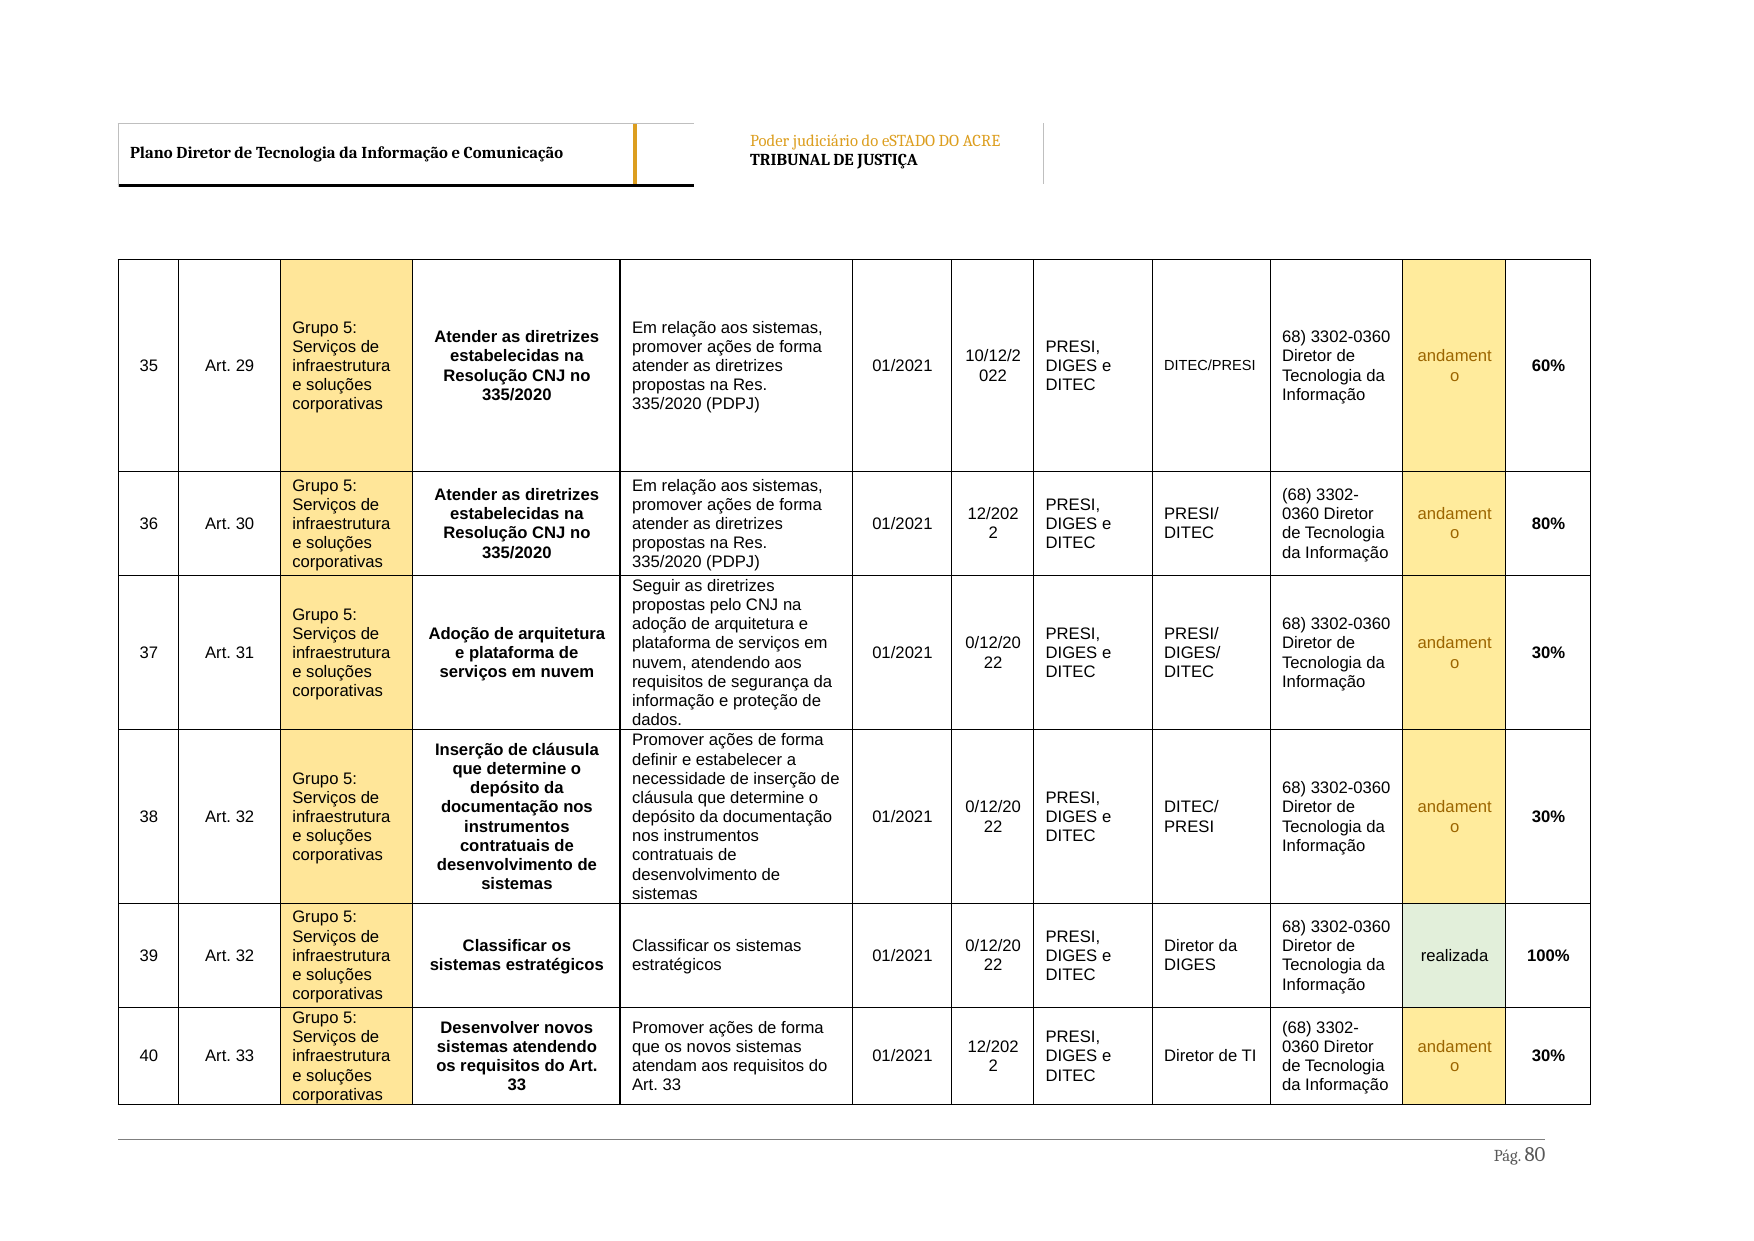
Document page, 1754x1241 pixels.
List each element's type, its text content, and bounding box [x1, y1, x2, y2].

table_cell 12/2022 [952, 1008, 1033, 1104]
table_cell DITEC/PRESI [1153, 260, 1270, 471]
table_cell Art. 32 [179, 904, 280, 1007]
table_cell Classificar os sistemas estratégicos [413, 904, 619, 1007]
table_cell Desenvolver novos sistemas atendendo os requisitos do Art. 33 [413, 1008, 619, 1104]
table_cell 01/2021 [853, 260, 951, 471]
table_cell Grupo 5: Serviços de infraestrutura e soluções corporativas [281, 1008, 412, 1104]
table_cell PRESI, DIGES e DITEC [1034, 472, 1152, 575]
table_cell PRESI, DIGES e DITEC [1034, 260, 1152, 471]
table_cell 36 [119, 472, 178, 575]
table_cell andamento [1403, 472, 1505, 575]
table_cell 0/12/2022 [952, 576, 1033, 729]
table_cell Diretor da DIGES [1153, 904, 1270, 1007]
table_cell 01/2021 [853, 730, 951, 903]
table_cell Grupo 5: Serviços de infraestrutura e soluções corporativas [281, 576, 412, 729]
table_cell 0/12/2022 [952, 730, 1033, 903]
table_cell Grupo 5: Serviços de infraestrutura e soluções corporativas [281, 904, 412, 1007]
table_cell PRESI/DIGES/DITEC [1153, 576, 1270, 729]
table_cell 68) 3302-0360 Diretor de Tecnologia da Informação [1271, 576, 1402, 729]
table_cell 37 [119, 576, 178, 729]
table_cell Art. 30 [179, 472, 280, 575]
table_cell 01/2021 [853, 1008, 951, 1104]
table_cell Grupo 5: Serviços de infraestrutura e soluções corporativas [281, 260, 412, 471]
table_cell Em relação aos sistemas, promover ações de forma atender as diretrizes propostas na Res. 335/2020 (PDPJ) [621, 472, 852, 575]
table_cell Promover ações de forma definir e estabelecer a necessidade de inserção de cláusula que determine o depósito da documentação nos instrumentos contratuais de desenvolvimento de sistemas [621, 730, 852, 903]
table_cell 39 [119, 904, 178, 1007]
table_cell Art. 32 [179, 730, 280, 903]
table_cell PRESI/DITEC [1153, 472, 1270, 575]
table_cell 01/2021 [853, 576, 951, 729]
table_cell Seguir as diretrizes propostas pelo CNJ na adoção de arquitetura e plataforma de serviços em nuvem, atendendo aos requisitos de segurança da informação e proteção de dados. [621, 576, 852, 729]
table_cell Grupo 5: Serviços de infraestrutura e soluções corporativas [281, 730, 412, 903]
table_cell andamento [1403, 260, 1505, 471]
table_cell 40 [119, 1008, 178, 1104]
table_cell 80% [1506, 472, 1590, 575]
table_cell 30% [1506, 730, 1590, 903]
table_cell andamento [1403, 576, 1505, 729]
table_cell Classificar os sistemas estratégicos [621, 904, 852, 1007]
table_cell 10/12/2022 [952, 260, 1033, 471]
table_cell 68) 3302-0360 Diretor de Tecnologia da Informação [1271, 730, 1402, 903]
table_cell PRESI, DIGES e DITEC [1034, 576, 1152, 729]
table_cell 100% [1506, 904, 1590, 1007]
table_cell (68) 3302-0360 Diretor de Tecnologia da Informação [1271, 1008, 1402, 1104]
table_cell realizada [1403, 904, 1505, 1007]
table_cell 38 [119, 730, 178, 903]
table_cell PRESI, DIGES e DITEC [1034, 904, 1152, 1007]
table_cell 0/12/2022 [952, 904, 1033, 1007]
table_cell andamento [1403, 730, 1505, 903]
table_cell PRESI, DIGES e DITEC [1034, 730, 1152, 903]
table_cell (68) 3302-0360 Diretor de Tecnologia da Informação [1271, 472, 1402, 575]
table_cell 01/2021 [853, 904, 951, 1007]
table_cell 12/2022 [952, 472, 1033, 575]
table_cell 35 [119, 260, 178, 471]
table_cell Art. 33 [179, 1008, 280, 1104]
table_cell Promover ações de forma que os novos sistemas atendam aos requisitos do Art. 33 [621, 1008, 852, 1104]
table_cell Grupo 5: Serviços de infraestrutura e soluções corporativas [281, 472, 412, 575]
table_cell Diretor de TI [1153, 1008, 1270, 1104]
table_cell 30% [1506, 576, 1590, 729]
table_cell Art. 29 [179, 260, 280, 471]
table_cell PRESI, DIGES e DITEC [1034, 1008, 1152, 1104]
table_cell 30% [1506, 1008, 1590, 1104]
table_cell Atender as diretrizes estabelecidas na Resolução CNJ no 335/2020 [413, 472, 619, 575]
table_cell andamento [1403, 1008, 1505, 1104]
table_cell Inserção de cláusula que determine o depósito da documentação nos instrumentos contratuais de desenvolvimento de sistemas [413, 730, 619, 903]
table_cell DITEC/PRESI [1153, 730, 1270, 903]
table_cell Em relação aos sistemas, promover ações de forma atender as diretrizes propostas na Res. 335/2020 (PDPJ) [621, 260, 852, 471]
table_cell Art. 31 [179, 576, 280, 729]
table_cell 68) 3302-0360 Diretor de Tecnologia da Informação [1271, 260, 1402, 471]
table_cell 01/2021 [853, 472, 951, 575]
table_cell Adoção de arquitetura e plataforma de serviços em nuvem [413, 576, 619, 729]
table_cell Atender as diretrizes estabelecidas na Resolução CNJ no 335/2020 [413, 260, 619, 471]
table_cell 60% [1506, 260, 1590, 471]
table_cell 68) 3302-0360 Diretor de Tecnologia da Informação [1271, 904, 1402, 1007]
